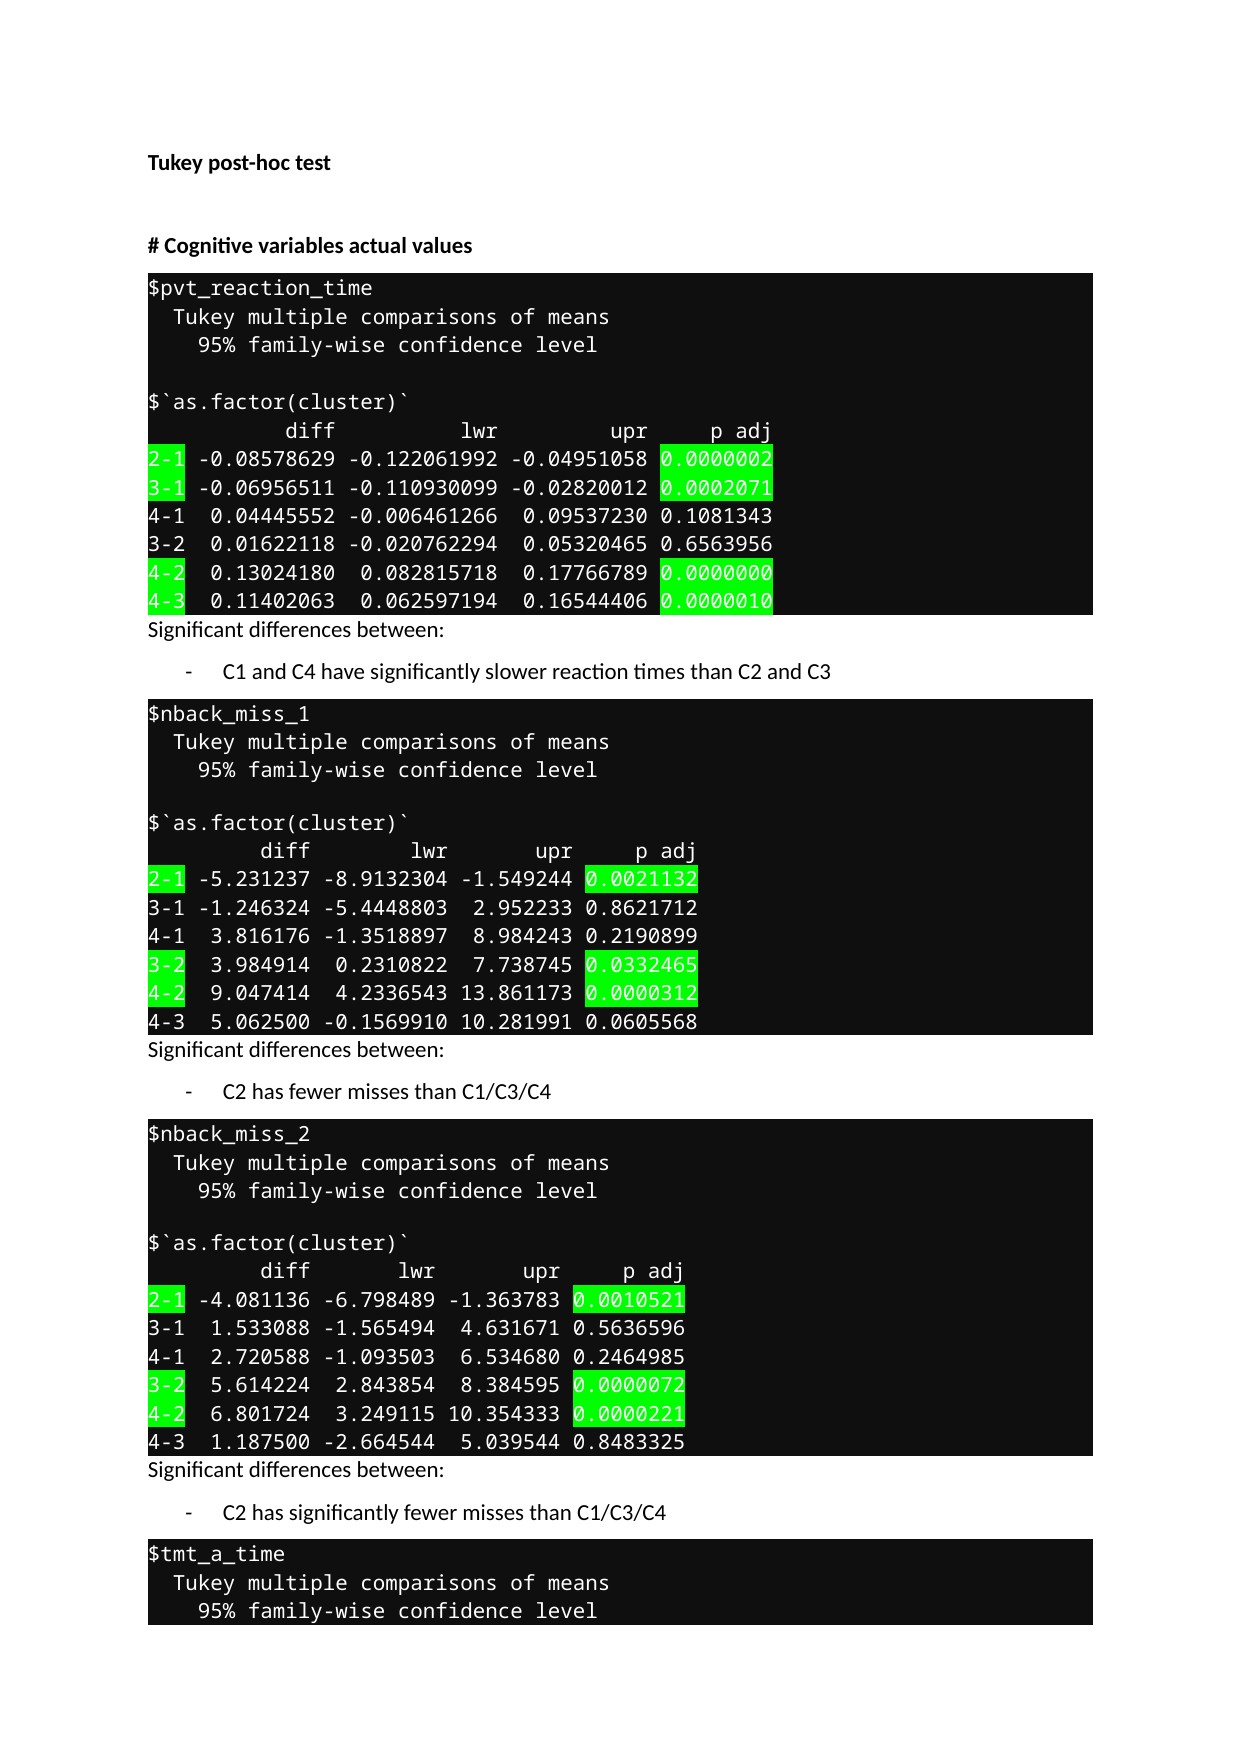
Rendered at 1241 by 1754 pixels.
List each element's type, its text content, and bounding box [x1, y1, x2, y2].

list C2 has fewer misses than C1/C3/C4 [185, 1077, 1093, 1105]
text $nback_miss_2 [148, 1119, 1093, 1148]
text Significant differences between: [148, 615, 1093, 643]
text $`as.factor(cluster)` [148, 808, 1093, 836]
text $nback_miss_1 [148, 699, 1093, 727]
text $tmt_a_time [148, 1539, 1093, 1568]
text 4-3 5.062500 -0.1569910 10.281991 0.0605568 [148, 1007, 1093, 1035]
text 3-2 0.01622118 -0.020762294 0.05320465 0.6563956 [148, 529, 1093, 558]
text 4-3 0.11402063 0.062597194 0.16544406 0.0000010 [148, 586, 1093, 615]
text 95% family-wise confidence level [148, 330, 1093, 359]
text $`as.factor(cluster)` [148, 387, 1093, 416]
text 3-1 -1.246324 -5.4448803 2.952233 0.8621712 [148, 893, 1093, 921]
text 95% family-wise confidence level [148, 1176, 1093, 1204]
text 4-2 6.801724 3.249115 10.354333 0.0000221 [148, 1399, 1093, 1427]
text 3-1 1.533088 -1.565494 4.631671 0.5636596 [148, 1313, 1093, 1342]
text 2-1 -5.231237 -8.9132304 -1.549244 0.0021132 [148, 864, 1093, 893]
text 4-3 1.187500 -2.664544 5.039544 0.8483325 [148, 1427, 1093, 1456]
text 4-2 9.047414 4.2336543 13.861173 0.0000312 [148, 978, 1093, 1007]
text 3-2 5.614224 2.843854 8.384595 0.0000072 [148, 1370, 1093, 1399]
text diff lwr upr p adj [148, 1257, 1093, 1285]
text $pvt_reaction_time [148, 273, 1093, 302]
text 95% family-wise confidence level [148, 756, 1093, 784]
list C2 has significantly fewer misses than C1/C3/C4 [185, 1498, 1093, 1526]
text Tukey multiple comparisons of means [148, 727, 1093, 756]
text diff lwr upr p adj [148, 416, 1093, 444]
list C1 and C4 have significantly slower reaction times than C2 and C3 [185, 657, 1093, 685]
text diff lwr upr p adj [148, 836, 1093, 864]
text 3-2 3.984914 0.2310822 7.738745 0.0332465 [148, 950, 1093, 978]
text Tukey post-hoc test [148, 148, 1093, 176]
text 95% family-wise confidence level [148, 1596, 1093, 1625]
text # Cognitive variables actual values [148, 232, 1093, 259]
text 2-1 -0.08578629 -0.122061992 -0.04951058 0.0000002 [148, 444, 1093, 473]
text 4-1 2.720588 -1.093503 6.534680 0.2464985 [148, 1342, 1093, 1370]
text Tukey multiple comparisons of means [148, 302, 1093, 330]
text $`as.factor(cluster)` [148, 1228, 1093, 1257]
text Tukey multiple comparisons of means [148, 1568, 1093, 1596]
text Significant differences between: [148, 1456, 1093, 1484]
text 3-1 -0.06956511 -0.110930099 -0.02820012 0.0002071 [148, 473, 1093, 501]
text 4-1 0.04445552 -0.006461266 0.09537230 0.1081343 [148, 501, 1093, 529]
text 2-1 -4.081136 -6.798489 -1.363783 0.0010521 [148, 1285, 1093, 1313]
text Tukey multiple comparisons of means [148, 1148, 1093, 1176]
text 4-2 0.13024180 0.082815718 0.17766789 0.0000000 [148, 558, 1093, 586]
text Significant differences between: [148, 1035, 1093, 1063]
text 4-1 3.816176 -1.3518897 8.984243 0.2190899 [148, 921, 1093, 950]
